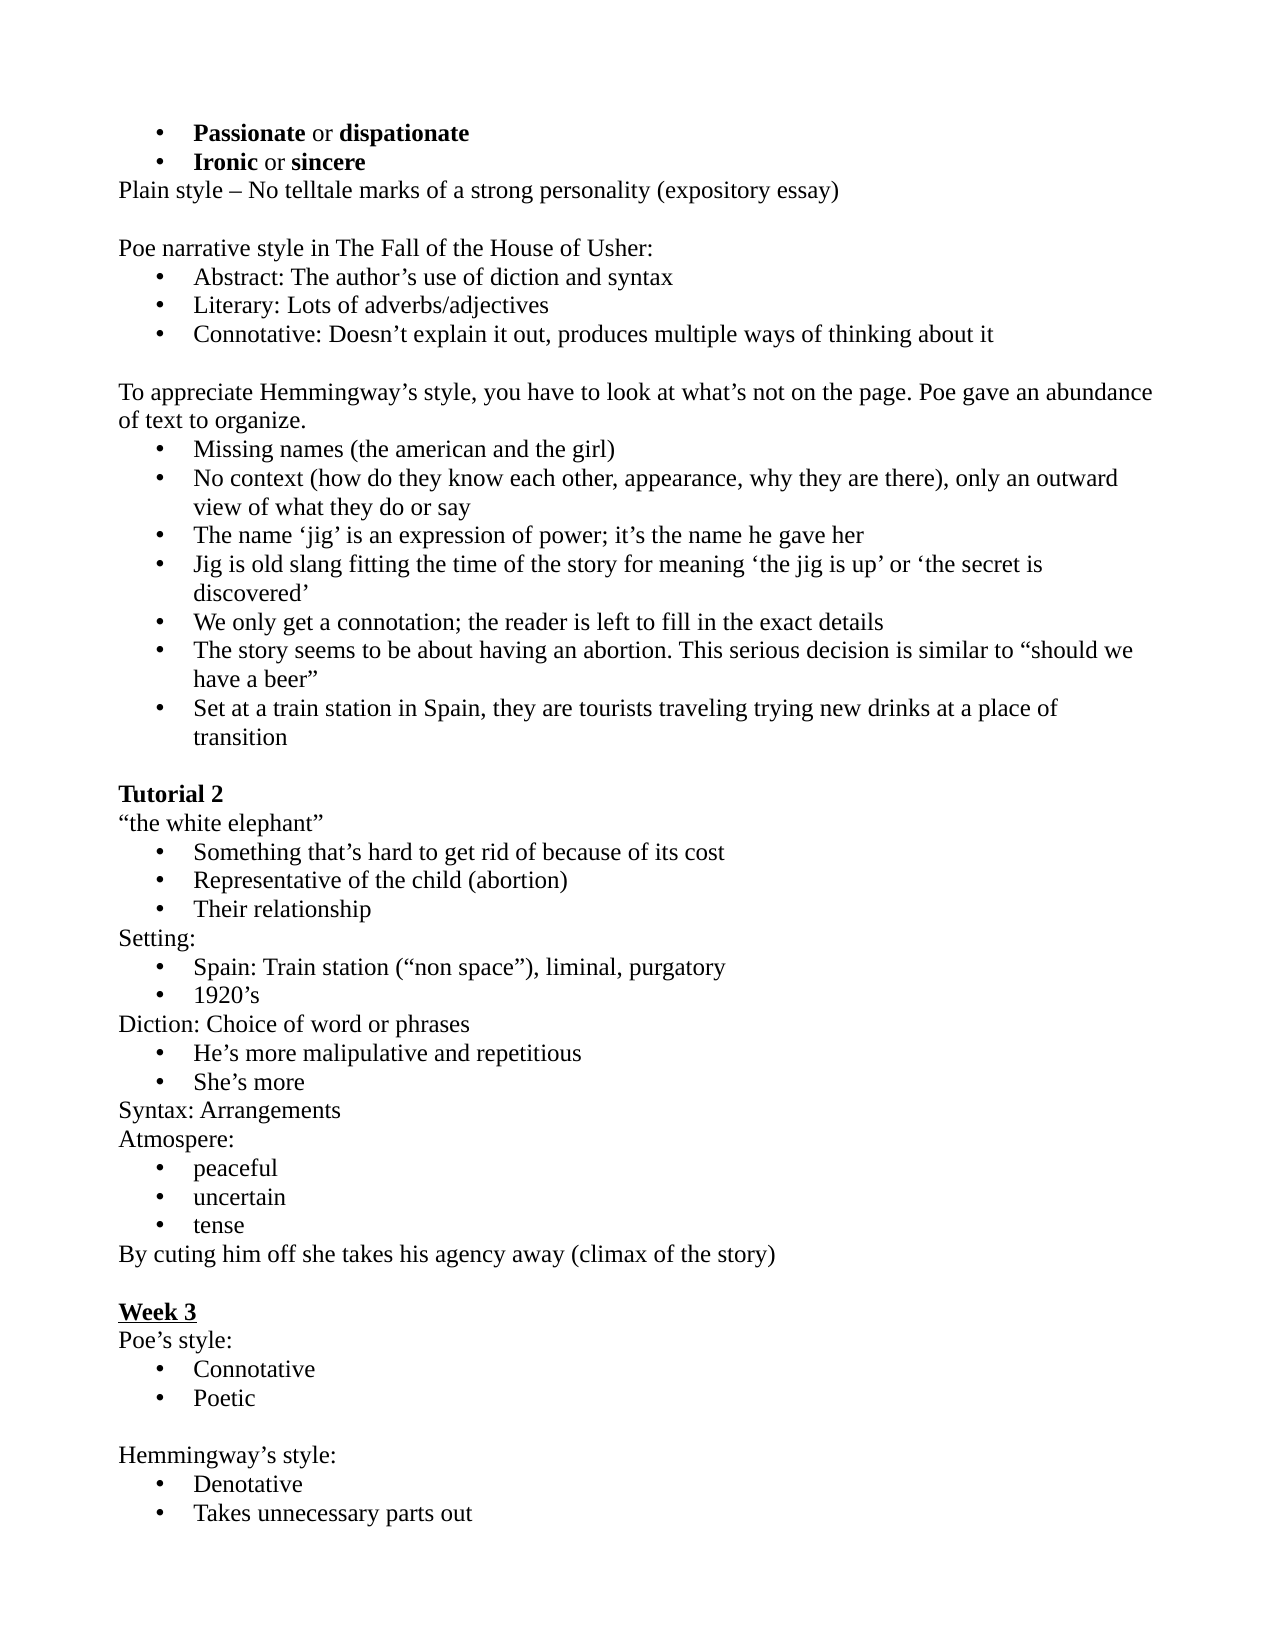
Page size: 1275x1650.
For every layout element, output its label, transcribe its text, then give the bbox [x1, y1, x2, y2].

list Set at a train station in Spain, they are tourists traveling trying new drinks at a place of transition [156, 693, 1157, 751]
list Jig is old slang fitting the time of the story for meaning ‘the jig is up’ or ‘the secret is discovered’ [156, 549, 1157, 607]
list Passionate or dispationate [156, 118, 1157, 147]
text Plain style – No telltale marks of a strong personality (expository essay) [118, 176, 1157, 204]
list Ironic or sincere [156, 147, 1157, 176]
text Setting: [118, 923, 1157, 952]
list Their relationship [156, 894, 1157, 923]
text To appreciate Hemmingway’s style, you have to look at what’s not on the page. Poe gave an abundance of text to organize. [118, 377, 1157, 434]
list She’s more [156, 1067, 1157, 1096]
list Abstract: The author’s use of diction and syntax [156, 262, 1157, 291]
text Poe’s style: [118, 1326, 1157, 1354]
list Takes unnecessary parts out [156, 1498, 1157, 1527]
list Something that’s hard to get rid of because of its cost [156, 837, 1157, 866]
text Tutorial 2 [118, 779, 1157, 808]
list 1920’s [156, 981, 1157, 1009]
list peaceful [156, 1153, 1157, 1182]
text Poe narrative style in The Fall of the House of Usher: [118, 233, 1157, 262]
list Missing names (the american and the girl) [156, 434, 1157, 463]
list No context (how do they know each other, appearance, why they are there), only an outward view of what they do or say [156, 463, 1157, 521]
list uncertain [156, 1182, 1157, 1211]
list The name ‘jig’ is an expression of power; it’s the name he gave her [156, 521, 1157, 549]
text Week 3 [118, 1297, 1157, 1326]
text Syntax: Arrangements [118, 1096, 1157, 1124]
list tense [156, 1211, 1157, 1239]
text By cuting him off she takes his agency away (climax of the story) [118, 1239, 1157, 1268]
text Atmospere: [118, 1124, 1157, 1153]
list Spain: Train station (“non space”), liminal, purgatory [156, 952, 1157, 981]
list Representative of the child (abortion) [156, 866, 1157, 894]
text “the white elephant” [118, 808, 1157, 837]
list Denotative [156, 1469, 1157, 1498]
list Literary: Lots of adverbs/adjectives [156, 291, 1157, 319]
text Hemmingway’s style: [118, 1441, 1157, 1469]
list He’s more malipulative and repetitious [156, 1038, 1157, 1067]
list Poetic [156, 1383, 1157, 1412]
list The story seems to be about having an abortion. This serious decision is similar to “should we have a beer” [156, 636, 1157, 693]
list Connotative: Doesn’t explain it out, produces multiple ways of thinking about it [156, 319, 1157, 348]
text Diction: Choice of word or phrases [118, 1009, 1157, 1038]
list Connotative [156, 1354, 1157, 1383]
list We only get a connotation; the reader is left to fill in the exact details [156, 607, 1157, 636]
